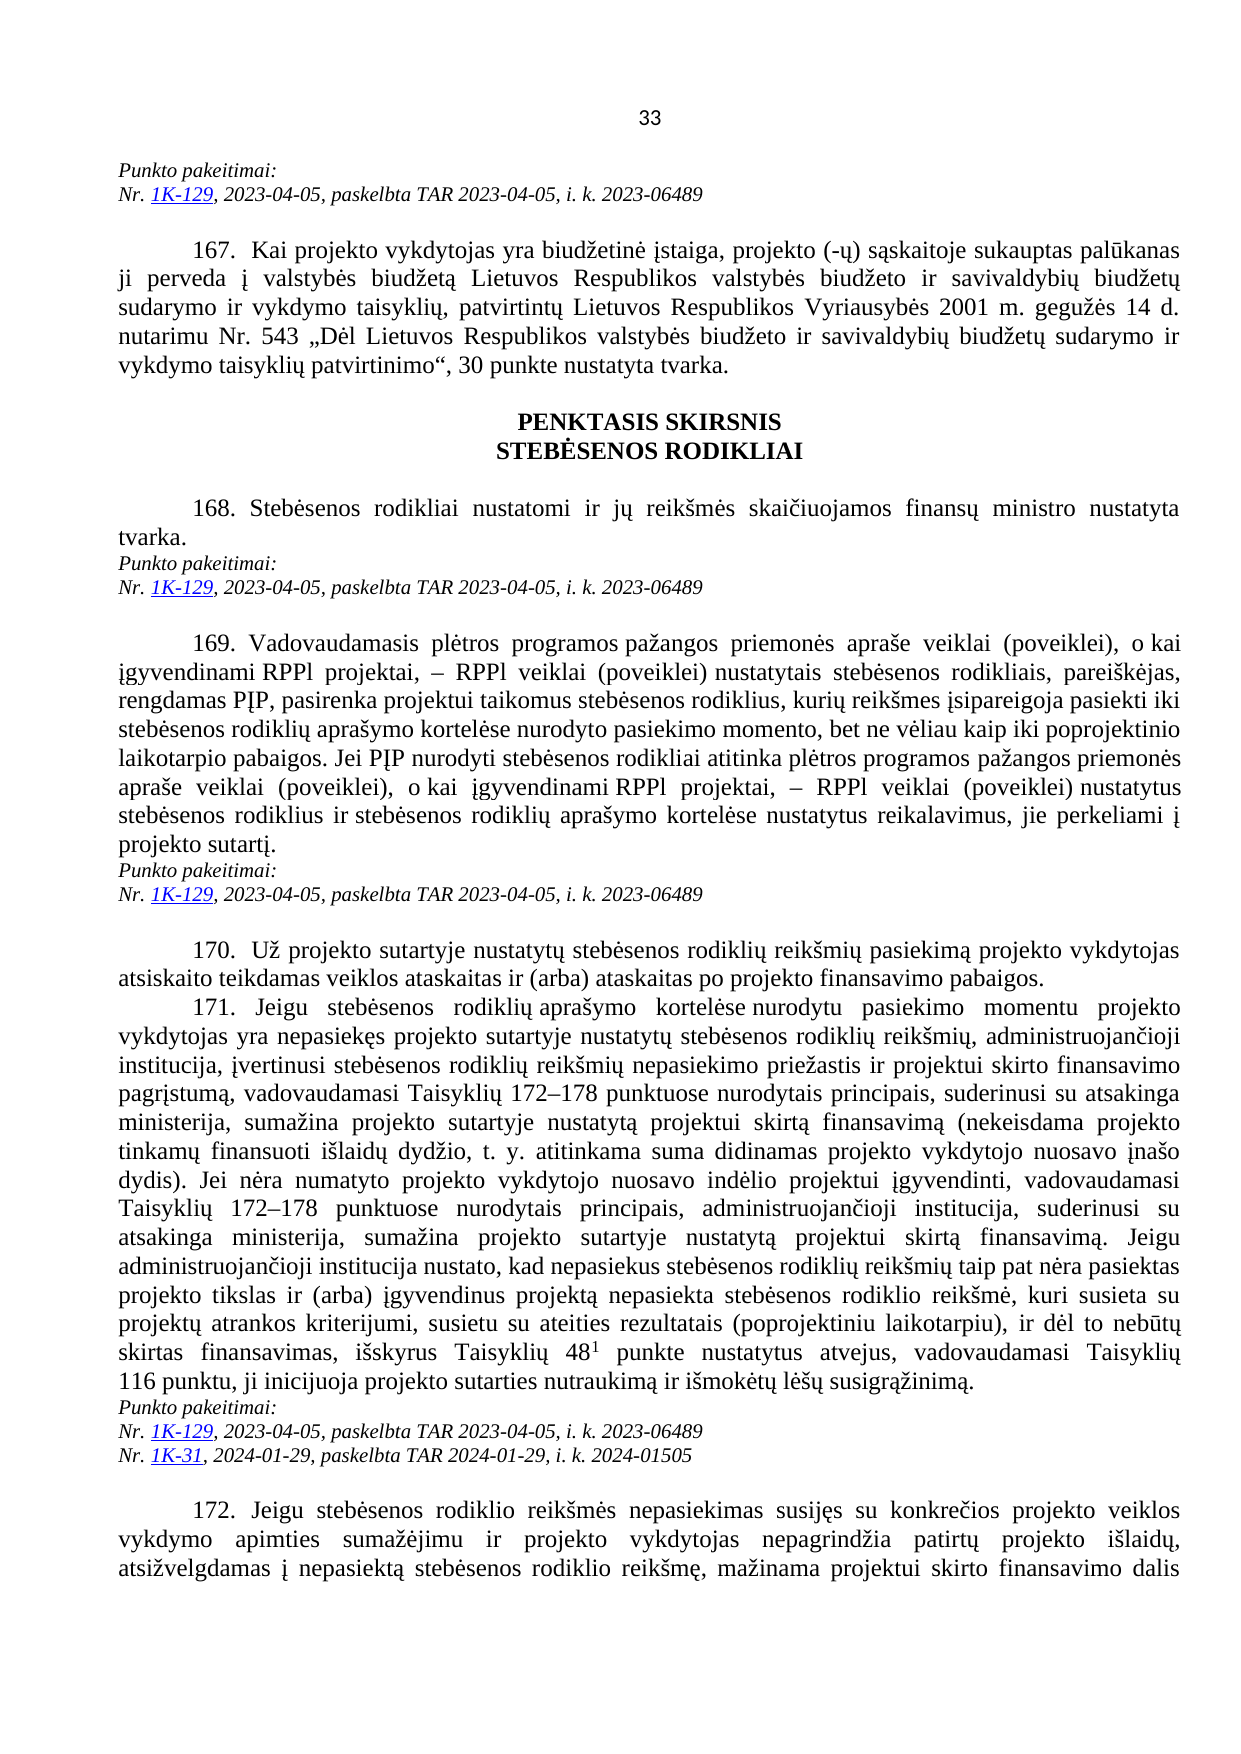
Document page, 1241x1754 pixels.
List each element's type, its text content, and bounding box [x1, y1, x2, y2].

subtitle STEBĖSENOS RODIKLIAI [118, 436, 1181, 465]
text Nr. 1K-129, 2023-04-05, paskelbta TAR 2023-04-05, i. k. 2023-06489 [118, 1419, 1181, 1443]
text Punkto pakeitimai: [118, 551, 1181, 575]
text 170. Už projekto sutartyje nustatytų stebėsenos rodiklių reikšmių pasiekimą projekto vykdytojas atsiskaito teikdamas veiklos ataskaitas ir (arba) ataskaitas po projekto finansavimo pabaigos. [118, 935, 1181, 992]
text Punkto pakeitimai: [118, 858, 1181, 882]
text Nr. 1K-31, 2024-01-29, paskelbta TAR 2024-01-29, i. k. 2024-01505 [118, 1443, 1181, 1467]
subtitle PENKTASIS SKIRSNIS [118, 407, 1181, 436]
text 172. Jeigu stebėsenos rodiklio reikšmės nepasiekimas susijęs su konkrečios projekto veiklos vykdymo apimties sumažėjimu ir projekto vykdytojas nepagrindžia patirtų projekto išlaidų, atsižvelgdamas į nepasiektą stebėsenos rodiklio reikšmę, mažinama projektui skirto finansavimo dalis [118, 1496, 1181, 1582]
text Punkto pakeitimai: [118, 158, 1181, 182]
text 168. Stebėsenos rodikliai nustatomi ir jų reikšmės skaičiuojamos finansų ministro nustatyta tvarka. [118, 493, 1181, 551]
text Punkto pakeitimai: [118, 1395, 1181, 1419]
text Nr. 1K-129, 2023-04-05, paskelbta TAR 2023-04-05, i. k. 2023-06489 [118, 882, 1181, 906]
text 171. Jeigu stebėsenos rodiklių aprašymo kortelėse nurodytu pasiekimo momentu projekto vykdytojas yra nepasiekęs projekto sutartyje nustatytų stebėsenos rodiklių reikšmių, administruojančioji institucija, įvertinusi stebėsenos rodiklių reikšmių nepasiekimo priežastis ir projektui skirto finansavimo pagrįstumą, vadovaudamasi Taisyklių 172–178 punktuose nurodytais principais, suderinusi su atsakinga ministerija, sumažina projekto sutartyje nustatytą projektui skirtą finansavimą (nekeisdama projekto tinkamų finansuoti išlaidų dydžio, t. y. atitinkama suma didinamas projekto vykdytojo nuosavo įnašo dydis). Jei nėra numatyto projekto vykdytojo nuosavo indėlio projektui įgyvendinti, vadovaudamasi Taisyklių 172–178 punktuose nurodytais principais, administruojančioji institucija, suderinusi su atsakinga ministerija, sumažina projekto sutartyje nustatytą projektui skirtą finansavimą. Jeigu administruojančioji institucija nustato, kad nepasiekus stebėsenos rodiklių reikšmių taip pat nėra pasiektas projekto tikslas ir (arba) įgyvendinus projektą nepasiekta stebėsenos rodiklio reikšmė, kuri susieta su projektų atrankos kriterijumi, susietu su ateities rezultatais (poprojektiniu laikotarpiu), ir dėl to nebūtų skirtas finansavimas, išskyrus Taisyklių 481 punkte nustatytus atvejus, vadovaudamasi Taisyklių 116 punktu, ji inicijuoja projekto sutarties nutraukimą ir išmokėtų lėšų susigrąžinimą. [118, 992, 1181, 1395]
text 169. Vadovaudamasis plėtros programos pažangos priemonės apraše veiklai (poveiklei), o kai įgyvendinami RPPl projektai, – RPPl veiklai (poveiklei) nustatytais stebėsenos rodikliais, pareiškėjas, rengdamas PĮP, pasirenka projektui taikomus stebėsenos rodiklius, kurių reikšmes įsipareigoja pasiekti iki stebėsenos rodiklių aprašymo kortelėse nurodyto pasiekimo momento, bet ne vėliau kaip iki poprojektinio laikotarpio pabaigos. Jei PĮP nurodyti stebėsenos rodikliai atitinka plėtros programos pažangos priemonės apraše veiklai (poveiklei), o kai įgyvendinami RPPl projektai, – RPPl veiklai (poveiklei) nustatytus stebėsenos rodiklius ir stebėsenos rodiklių aprašymo kortelėse nustatytus reikalavimus, jie perkeliami į projekto sutartį. [118, 628, 1181, 858]
text Nr. 1K-129, 2023-04-05, paskelbta TAR 2023-04-05, i. k. 2023-06489 [118, 182, 1181, 206]
text Nr. 1K-129, 2023-04-05, paskelbta TAR 2023-04-05, i. k. 2023-06489 [118, 575, 1181, 599]
text 167. Kai projekto vykdytojas yra biudžetinė įstaiga, projekto (-ų) sąskaitoje sukauptas palūkanas ji perveda į valstybės biudžetą Lietuvos Respublikos valstybės biudžeto ir savivaldybių biudžetų sudarymo ir vykdymo taisyklių, patvirtintų Lietuvos Respublikos Vyriausybės 2001 m. gegužės 14 d. nutarimu Nr. 543 „Dėl Lietuvos Respublikos valstybės biudžeto ir savivaldybių biudžetų sudarymo ir vykdymo taisyklių patvirtinimo“, 30 punkte nustatyta tvarka. [118, 235, 1181, 378]
